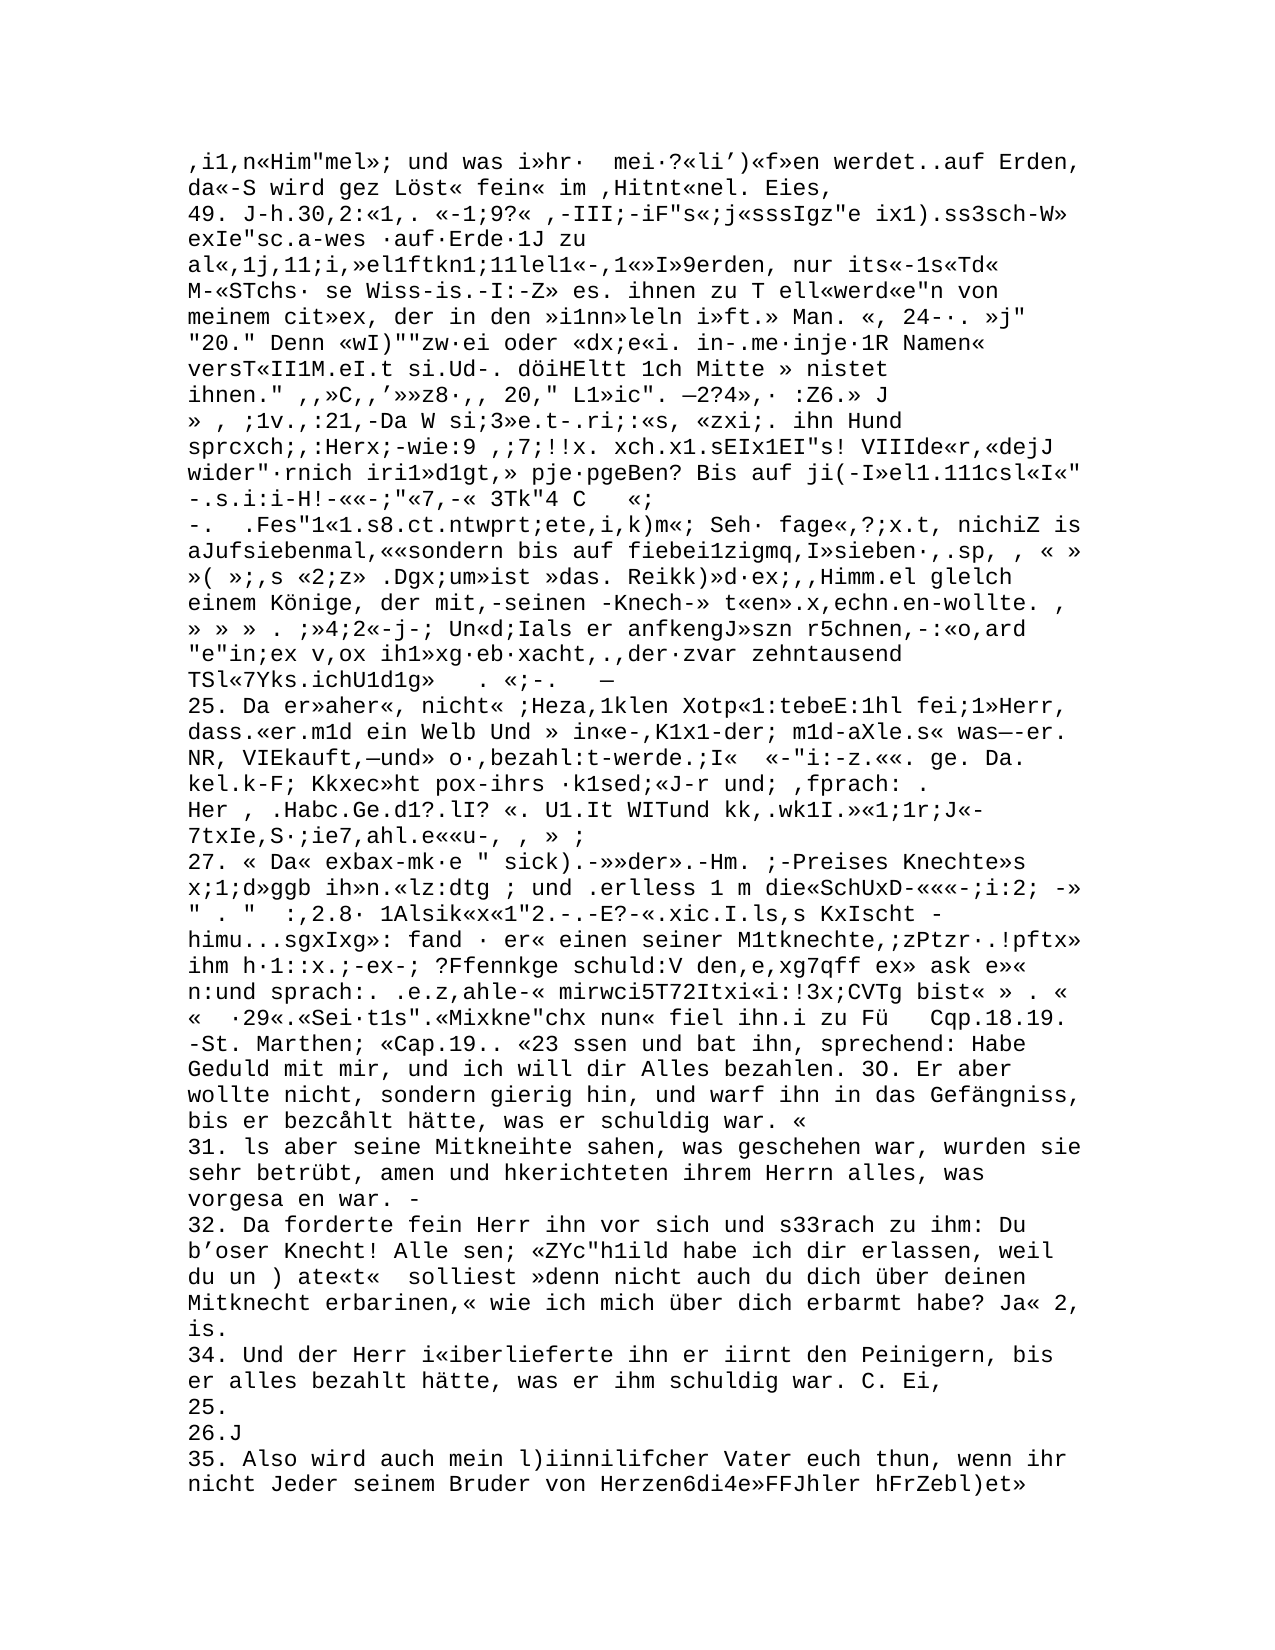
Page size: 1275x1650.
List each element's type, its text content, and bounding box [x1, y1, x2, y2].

text 32. Da forderte fein Herr ihn vor sich und s33rach zu ihm: Du b’oser Knecht! Alle sen; «ZYc"h1ild habe ich dir erlassen, weil du un ) ate«t« solliest »denn nicht auch du dich über deinen Mitknecht erbarinen,« wie ich mich über dich erbarmt habe? Ja« 2, is. [187, 1213, 1087, 1343]
text ,i1,n«Him"mel»; und was i»hr· mei·?«li’)«f»en werdet..auf Erden, da«-S wird gez Löst« fein« im ,Hitnt«nel. Eies, [187, 150, 1087, 202]
text 31. ls aber seine Mitkneihte sahen, was geschehen war, wurden sie sehr betrübt, amen und hkerichteten ihrem Herrn alles, was vorgesa en war. - [187, 1136, 1087, 1213]
text 25. [187, 1395, 1087, 1421]
text 26.J [187, 1421, 1087, 1447]
text 35. Also wird auch mein l)iinnilifcher Vater euch thun, wenn ihr nicht Jeder seinem Bruder von Herzen6di4e»FFJhler hFrZebl)et» [187, 1447, 1087, 1499]
text 49. J-h.30,2:«1,. «-1;9?« ,-III;-iF"s«;j«sssIgz"e ix1).ss3sch-W» exIe"sc.a-wes ·auf·Erde·1J zu al«,1j,11;i,»el1ftkn1;11lel1«-,1«»I»9erden, nur its«-1s«Td« M-«STchs· se Wiss-is.-I:-Z» es. ihnen zu T ell«werd«e"n von meinem cit»ex, der in den »i1nn»leln i»ft.» Man. «, 24-·. »j" "20." Denn «wI)""zw·ei oder «dx;e«i. in-.me·inje·1R Namen« versT«II1M.eI.t si.Ud-. döiHEltt 1ch Mitte » nistet ihnen." ,,»C,,’»»z8·,, 20," L1»ic". —2?4»,· :Z6.» J » , ;1v.,:21,-Da W si;3»e.t-.ri;:«s, «zxi;. ihn Hund sprcxch;,:Herx;-wie:9 ,;7;!!x. xch.x1.sEIx1EI"s! VIIIde«r,«dejJ wider"·rnich iri1»d1gt,» pje·pgeBen? Bis auf ji(-I»el1.111csl«I«" -.s.i:i-H!-««-;"«7,-« 3Tk"4 C «; -. .Fes"1«1.s8.ct.ntwprt;ete,i,k)m«; Seh· fage«,?;x.t, nichiZ is aJufsiebenmal,««sondern bis auf fiebei1zigmq,I»sieben·,.sp, , « » »( »;,s «2;z» .Dgx;um»ist »das. Reikk)»d·ex;,,Himm.el glelch einem Könige, der mit,-seinen -Knech-» t«en».x,echn.en-wollte. , » » » . ;»4;2«-j-; Un«d;Ials er anfkengJ»szn r5chnen,-:«o,ard "e"in;ex v,ox ih1»xg·eb·xacht,.,der·zvar zehntausend TSl«7Yks.ichU1d1g» . «;-. — [187, 202, 1087, 695]
text 34. Und der Herr i«iberlieferte ihn er iirnt den Peinigern, bis er alles bezahlt hätte, was er ihm schuldig war. C. Ei, [187, 1343, 1087, 1395]
text 25. Da er»aher«, nicht« ;Heza,1klen Xotp«1:tebeE:1hl fei;1»Herr, dass.«er.m1d ein Welb Und » in«e-,K1x1-der; m1d-aXle.s« was—-er. NR, VIEkauft,—und» o·,bezahl:t-werde.;I« «-"i:-z.««. ge. Da. kel.k-F; Kkxec»ht pox-ihrs ·k1sed;«J-r und; ,fprach: . Her , .Habc.Ge.d1?.lI? «. U1.It WITund kk,.wk1I.»«1;1r;J«-7txIe,S·;ie7,ahl.e««u-, , » ; [187, 695, 1087, 850]
text 27. « Da« exbax-mk·e " sick).-»»der».-Hm. ;-Preises Knechte»s x;1;d»ggb ih»n.«lz:dtg ; und .erlless 1 m die«SchUxD-«««-;i:2; -» " . " :,2.8· 1Alsik«x«1"2.-.-E?-«.xic.I.ls,s KxIscht -himu...sgxIxg»: fand · er« einen seiner M1tknechte,;zPtzr·.!pftx» ihm h·1::x.;-ex-; ?Ffennkge schuld:V den,e,xg7qff ex» ask e»« n:und sprach:. .e.z,ahle-« mirwci5T72Itxi«i:!3x;CVTg bist« » . « « ·29«.«Sei·t1s".«Mixkne"chx nun« fiel ihn.i zu Fü Cqp.18.19. -St. Marthen; «Cap.19.. «23 ssen und bat ihn, sprechend: Habe Geduld mit mir, und ich will dir Alles bezahlen. 3O. Er aber wollte nicht, sondern gierig hin, und warf ihn in das Gefängniss, bis er bezcåhlt hätte, was er schuldig war. « [187, 850, 1087, 1136]
